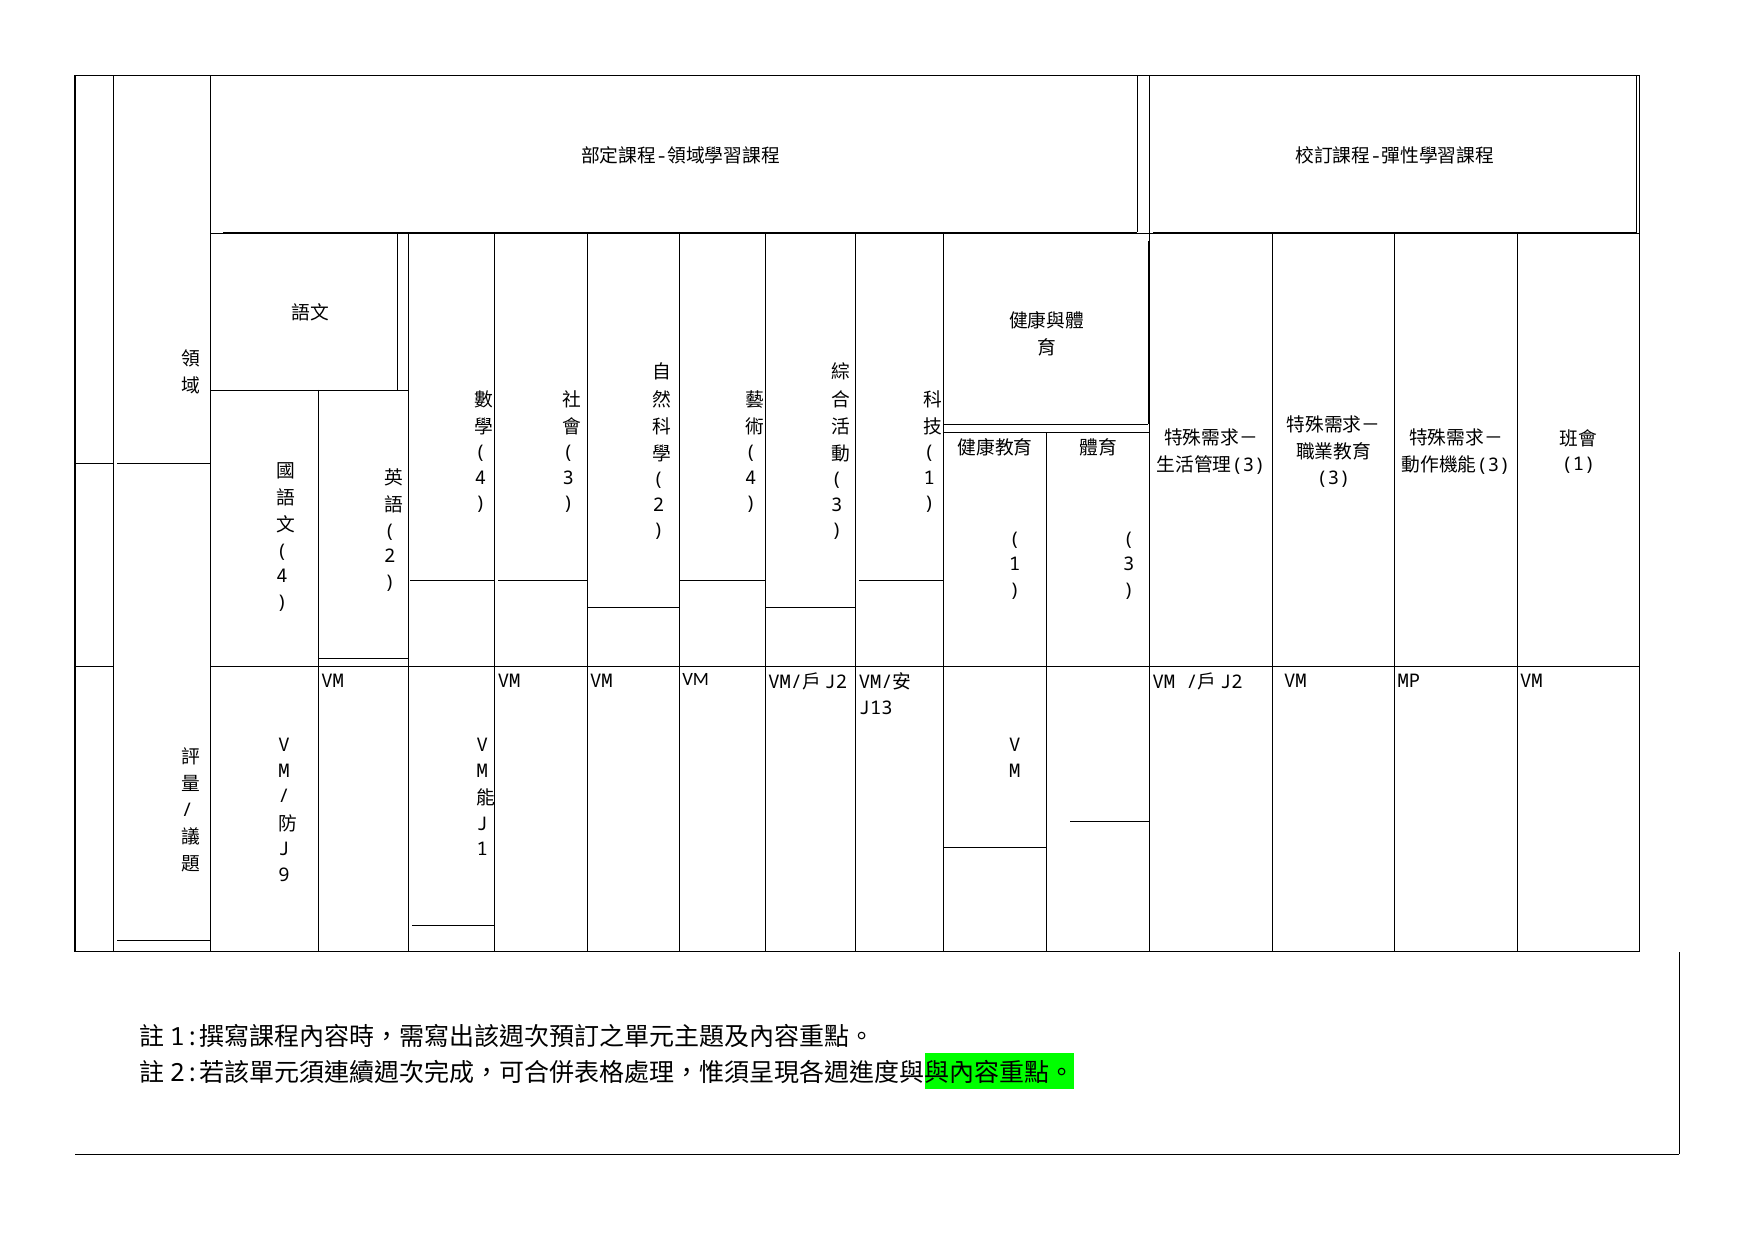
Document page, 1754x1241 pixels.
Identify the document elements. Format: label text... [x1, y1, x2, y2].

table_cell VM能J1 [409, 667, 494, 951]
table_cell VM/戶J2 [766, 667, 855, 951]
table_header 校訂課程-彈性學習課程 [1150, 76, 1636, 232]
table_cell VM [588, 667, 679, 951]
table_cell VM/防J9 [211, 667, 318, 951]
table_cell 特殊需求－ 動作機能(3) [1395, 234, 1517, 666]
table_cell [766, 608, 855, 666]
table_cell 特殊需求－ 職業教育(3) [1273, 234, 1394, 666]
table_cell 國語文 (4) [211, 391, 318, 666]
table_cell 綜合 活動 (3) [766, 234, 855, 607]
table_cell 數學 (4) [409, 234, 494, 666]
table_cell 科技 (1) [856, 234, 943, 666]
table_cell 自然 科學 (2) [588, 234, 679, 607]
table_header 週 次 [76, 76, 113, 463]
table_cell VM [495, 667, 587, 951]
table_cell 健康與體育 [944, 234, 1149, 432]
table_cell 語文 [211, 234, 397, 390]
table_cell 評量/議題 [114, 666, 210, 951]
table_cell [680, 581, 765, 666]
table_cell VM [1518, 667, 1639, 951]
table_cell VM [319, 667, 408, 951]
table_header [1138, 76, 1149, 232]
table_cell 社會 (3) [495, 234, 587, 666]
text 註2:若該單元須連續週次完成，可合併表格處理，惟須呈現各週進度與與內容重點。 [75, 1053, 1679, 1154]
table_cell VM /戶J2 [1150, 667, 1272, 951]
table_cell 二十 [76, 667, 113, 951]
table_cell [398, 234, 408, 390]
table_cell [1047, 667, 1149, 951]
table_cell 英語 (2) [319, 391, 408, 658]
table_cell VM [944, 667, 1046, 847]
table_cell [588, 608, 679, 666]
table_cell 藝術 (4) [680, 234, 765, 580]
table_cell VM [680, 667, 765, 951]
table_header 部定課程-領域學習課程 [211, 76, 1137, 232]
table_cell VM/安J13 [856, 667, 943, 951]
table_cell 體育 (3) [1047, 433, 1149, 666]
table_cell 班會 (1) [1518, 234, 1639, 666]
table_header 週 次 [76, 464, 113, 666]
table_header 領域 [114, 76, 210, 666]
table_cell MP [1395, 667, 1517, 951]
text 註1:撰寫課程內容時，需寫出該週次預訂之單元主題及內容重點。 [75, 952, 1679, 1053]
table_cell VM [1273, 667, 1394, 951]
table_cell 健康教育 (1) [944, 433, 1046, 666]
table_cell [944, 848, 1046, 951]
table_cell [319, 659, 408, 666]
table_cell 特殊需求－ 生活管理(3) [1150, 234, 1272, 666]
